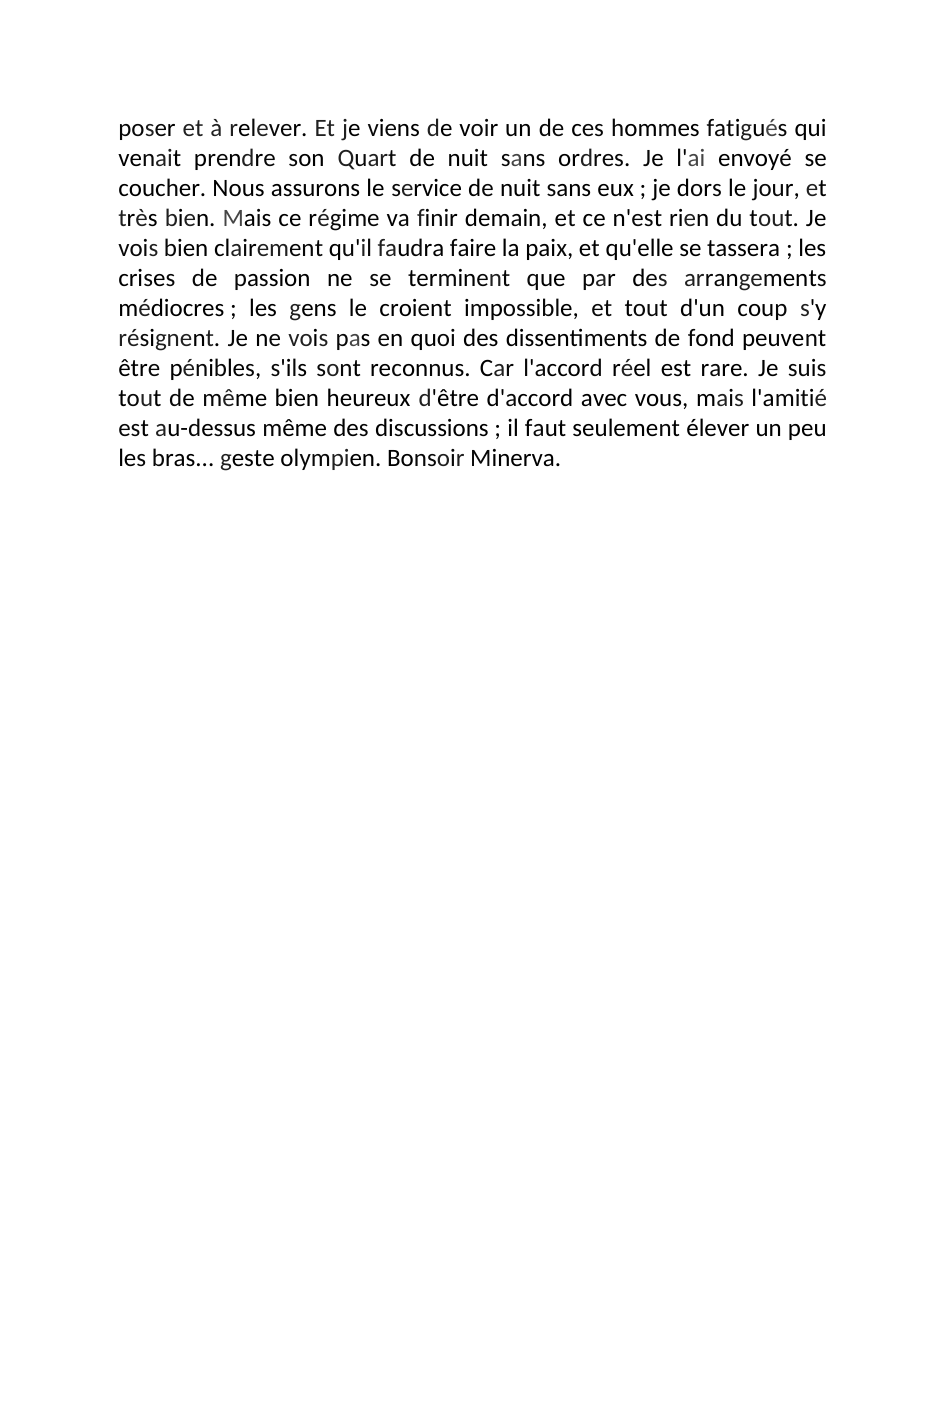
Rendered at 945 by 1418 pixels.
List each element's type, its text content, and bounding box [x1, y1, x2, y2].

text poser et à relever. Et je viens de voir un de ces hommes fatigués qui venait prendre son Quart de nuit sans ordres. Je l'ai envoyé se coucher. Nous assurons le service de nuit sans eux ; je dors le jour, et très bien. Mais ce régime va finir demain, et ce n'est rien du tout. Je vois bien clairement qu'il faudra faire la paix, et qu'elle se tassera ; les crises de passion ne se terminent que par des arrange­ments médiocres ; les gens le croient impossible, et tout d'un coup s'y résignent. Je ne vois pas en quoi des dissentiments de fond peuvent être pénibles, s'ils sont reconnus. Car l'accord réel est rare. Je suis tout de même bien heureux d'être d'accord avec vous, mais l'amitié est au-­dessus même des discussions ; il faut seulement élever un peu les bras... geste olympien. Bonsoir Minerva. [118, 118, 827, 473]
